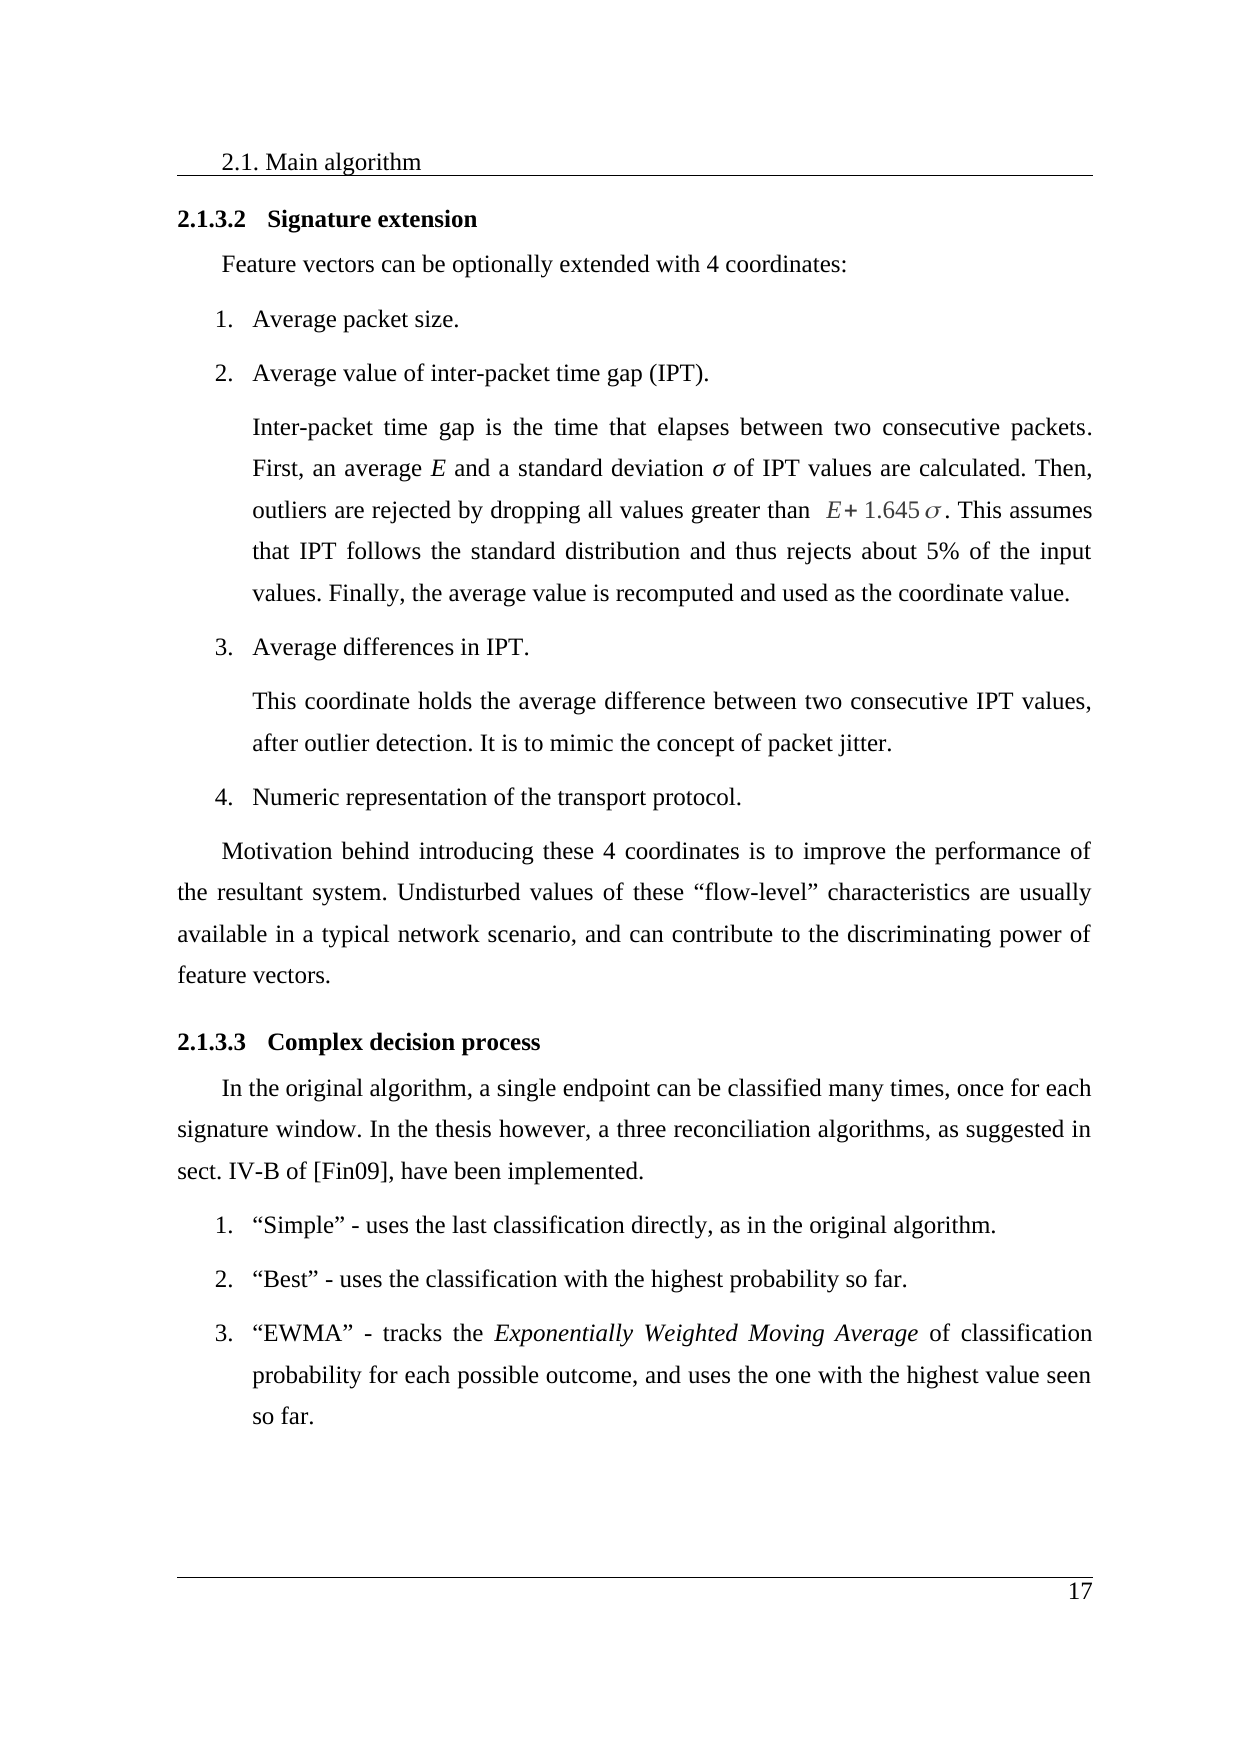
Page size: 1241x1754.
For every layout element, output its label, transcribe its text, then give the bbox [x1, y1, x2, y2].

text Motivation behind introducing these 4 coordinates is to improve the performance of the resultant system. Undisturbed values of these “flow-level” characteristics are usually available in a typical network scenario, and can contribute to the discriminating power of feature vectors. [177, 837, 1093, 989]
text In the original algorithm, a single endpoint can be classified many times, once for each signature window. In the thesis however, a three reconciliation algorithms, as suggested in sect. IV-B of [Fin09], have been implemented. [177, 1074, 1093, 1185]
list Average packet size. [214, 305, 1093, 332]
subtitle Signature extension [177, 205, 1093, 233]
list Inter-packet time gap is the time that elapses between two consecutive packets. First, an average E and a standard deviation σ of IPT values are calculated. Then, outliers are rejected by dropping all values greater than . This assumes that IPT follows the standard distribution and thus rejects about 5% of the input values. Finally, the average value is recomputed and used as the coordinate value. [214, 413, 1093, 607]
list Average differences in IPT. [214, 633, 1093, 661]
list This coordinate holds the average difference between two consecutive IPT values, after outlier detection. It is to mimic the concept of packet jitter. [214, 687, 1093, 756]
list Average value of inter-packet time gap (IPT). [214, 359, 1093, 386]
list “Simple” - uses the last classification directly, as in the original algorithm. [214, 1211, 1093, 1239]
text Feature vectors can be optionally extended with 4 coordinates: [177, 251, 1093, 278]
list Numeric representation of the transport protocol. [214, 783, 1093, 811]
list “EWMA” - tracks the Exponentially Weighted Moving Average of classification probability for each possible outcome, and uses the one with the highest value seen so far. [214, 1319, 1093, 1430]
subtitle Complex decision process [177, 1028, 1093, 1056]
list “Best” - uses the classification with the highest probability so far. [214, 1265, 1093, 1293]
